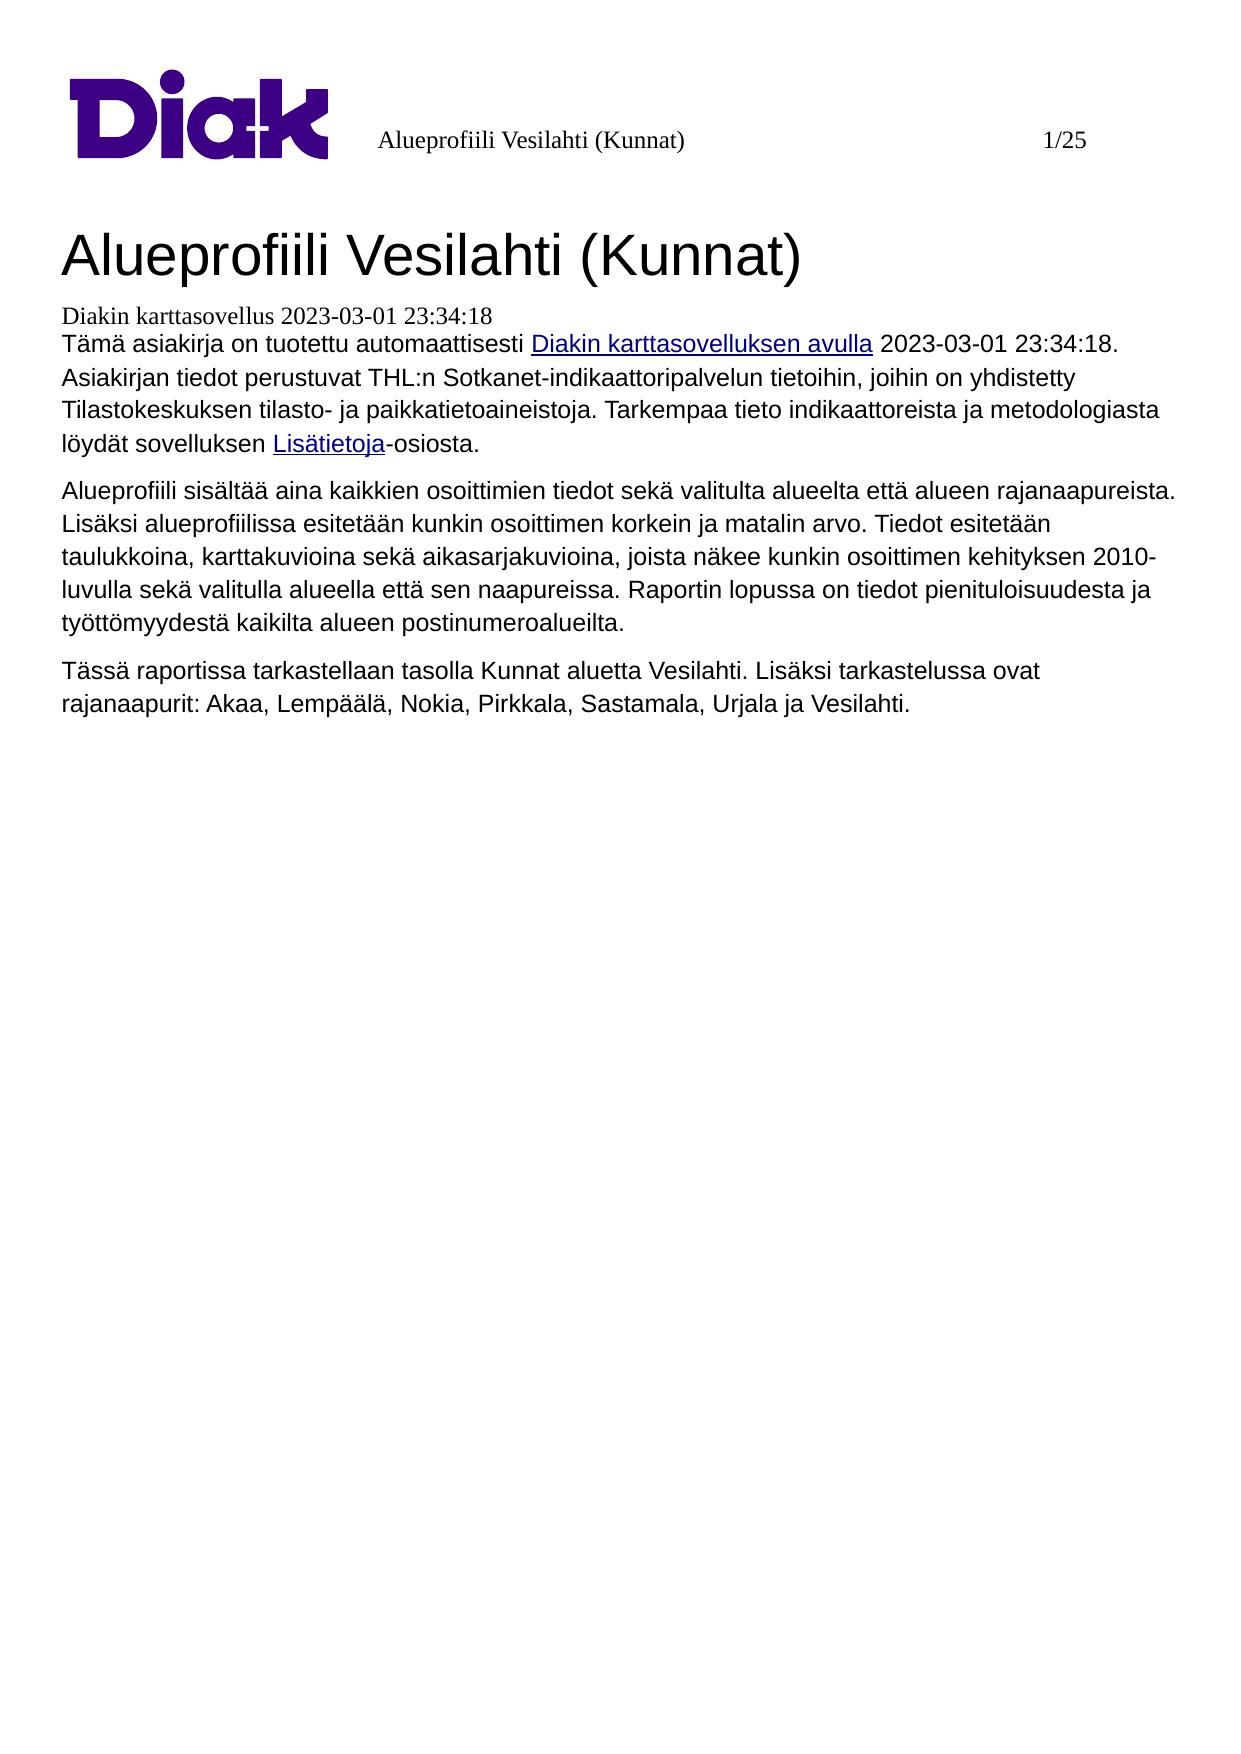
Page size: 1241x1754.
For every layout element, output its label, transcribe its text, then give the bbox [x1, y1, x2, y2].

title Alueprofiili Vesilahti (Kunnat) [61, 221, 1179, 288]
text Diakin karttasovellus 2023-03-01 23:34:18 [61, 301, 1179, 329]
text Tämä asiakirja on tuotettu automaattisesti Diakin karttasovelluksen avulla 2023-03-01 23:34:18. Asiakirjan tiedot perustuvat THL:n Sotkanet-indikaattoripalvelun tietoihin, joihin on yhdistetty Tilastokeskuksen tilasto- ja paikkatietoaineistoja. Tarkempaa tieto indikaattoreista ja metodologiasta löydät sovelluksen Lisätietoja-osiosta. [61, 329, 1179, 457]
text Alueprofiili sisältää aina kaikkien osoittimien tiedot sekä valitulta alueelta että alueen rajanaapureista. Lisäksi alueprofiilissa esitetään kunkin osoittimen korkein ja matalin arvo. Tiedot esitetään taulukkoina, karttakuvioina sekä aikasarjakuvioina, joista näkee kunkin osoittimen kehityksen 2010-luvulla sekä valitulla alueella että sen naapureissa. Raportin lopussa on tiedot pienituloisuudesta ja työttömyydestä kaikilta alueen postinumeroalueilta. [61, 476, 1179, 637]
text Tässä raportissa tarkastellaan tasolla Kunnat aluetta Vesilahti. Lisäksi tarkastelussa ovat rajanaapurit: Akaa, Lempäälä, Nokia, Pirkkala, Sastamala, Urjala ja Vesilahti. [61, 656, 1179, 718]
